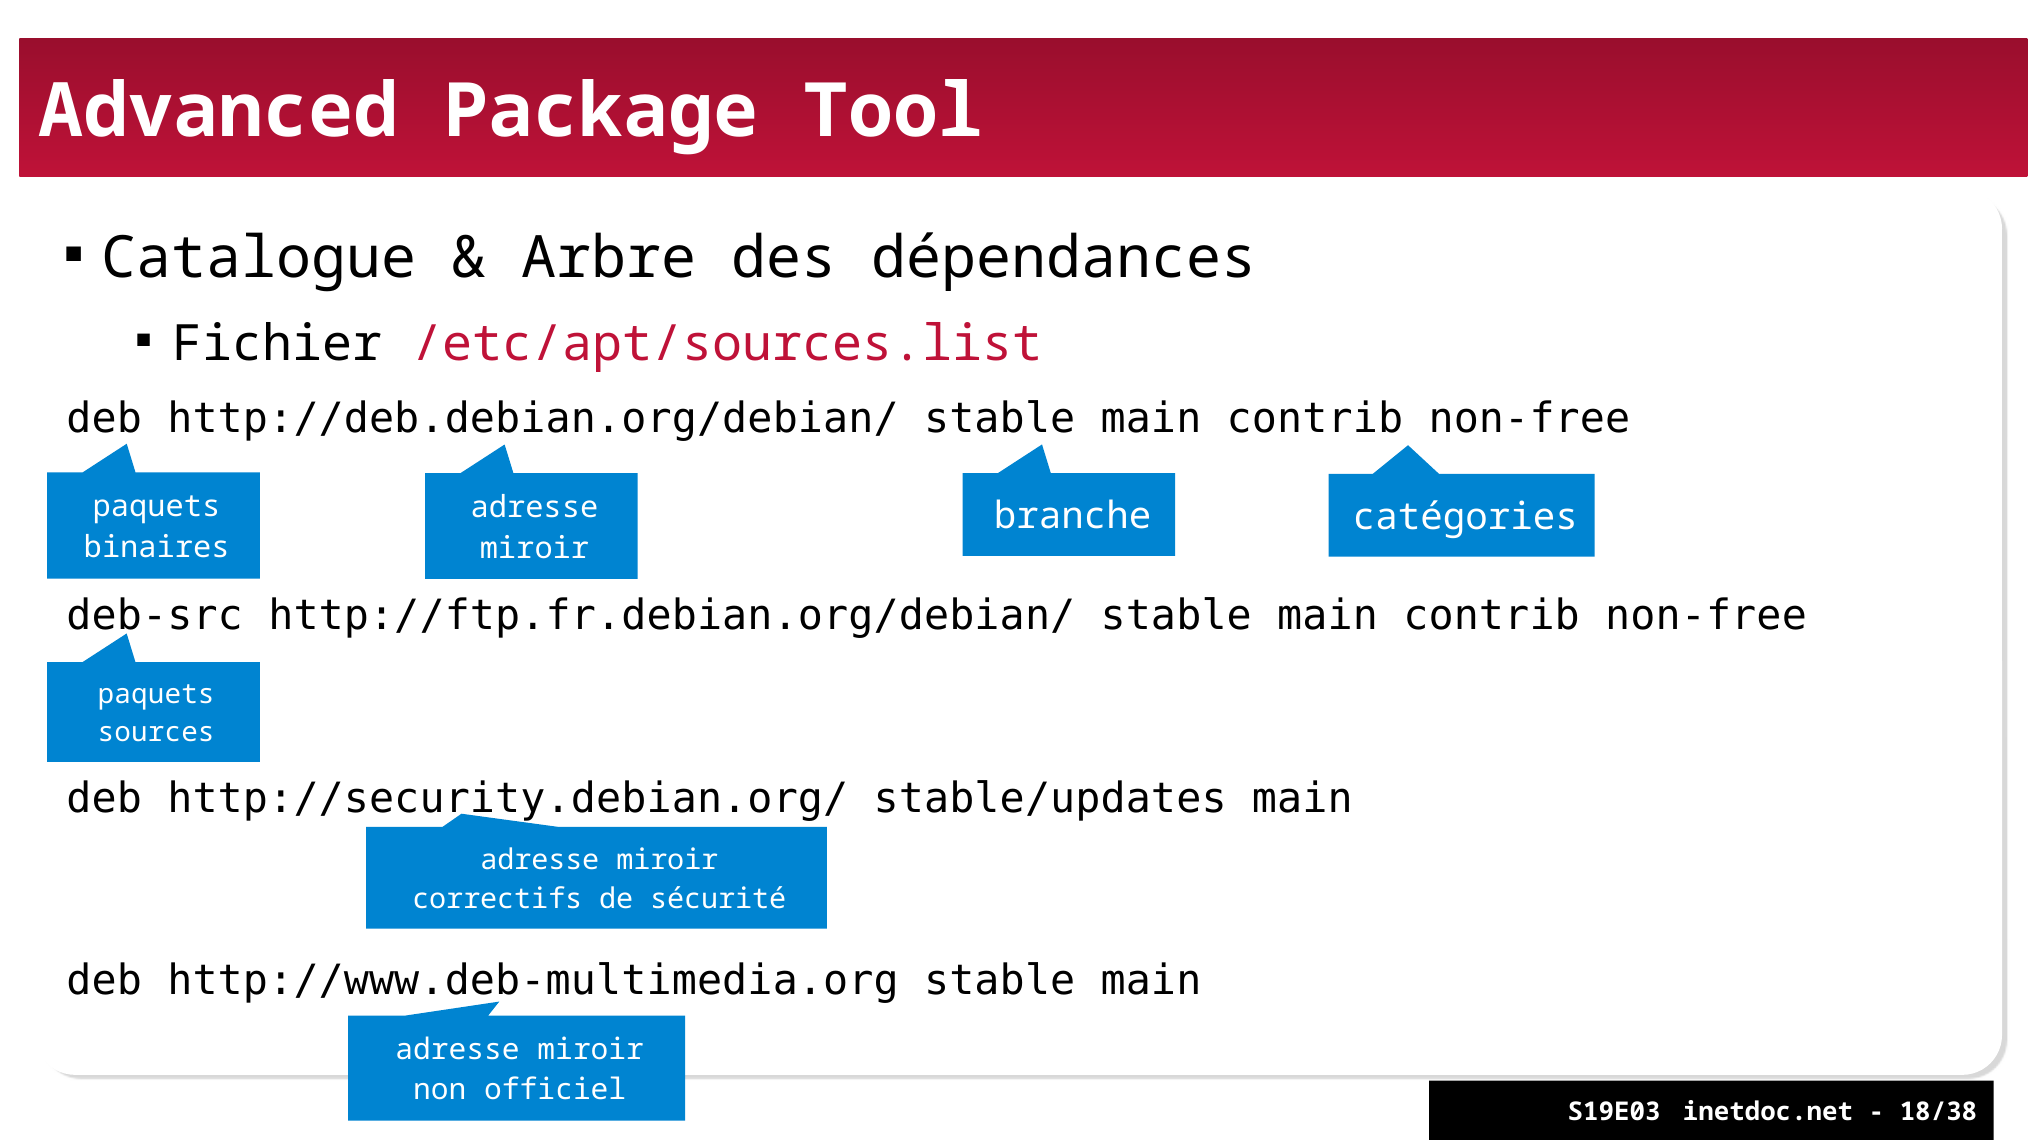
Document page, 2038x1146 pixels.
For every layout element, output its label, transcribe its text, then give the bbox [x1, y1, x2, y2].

text_box catégories [1328, 445, 1595, 557]
text_box adresse miroir correctifs de sécurité [366, 813, 827, 929]
text_box S19E03 inetdoc.net - <numéro>/38 [1429, 1080, 1994, 1140]
text_box adresse miroir non officiel [348, 1001, 686, 1121]
text_box paquets binaires [47, 443, 260, 579]
text_box adresse miroir [425, 444, 638, 579]
text_box Advanced Package Tool [19, 38, 2028, 177]
text_box Catalogue & Arbre des dépendances Fichier /etc/apt/sources.list deb http://deb.debian.org/debian/ stable main contrib non-free deb-src http://ftp.fr.debian.org/debian/ stable main contrib non-free deb http://security.debian.org/ stable/updates main deb http://www.deb-multimedia.org stable main [35, 188, 2003, 1075]
text_box branche [962, 444, 1176, 556]
text_box paquets sources [47, 633, 260, 762]
